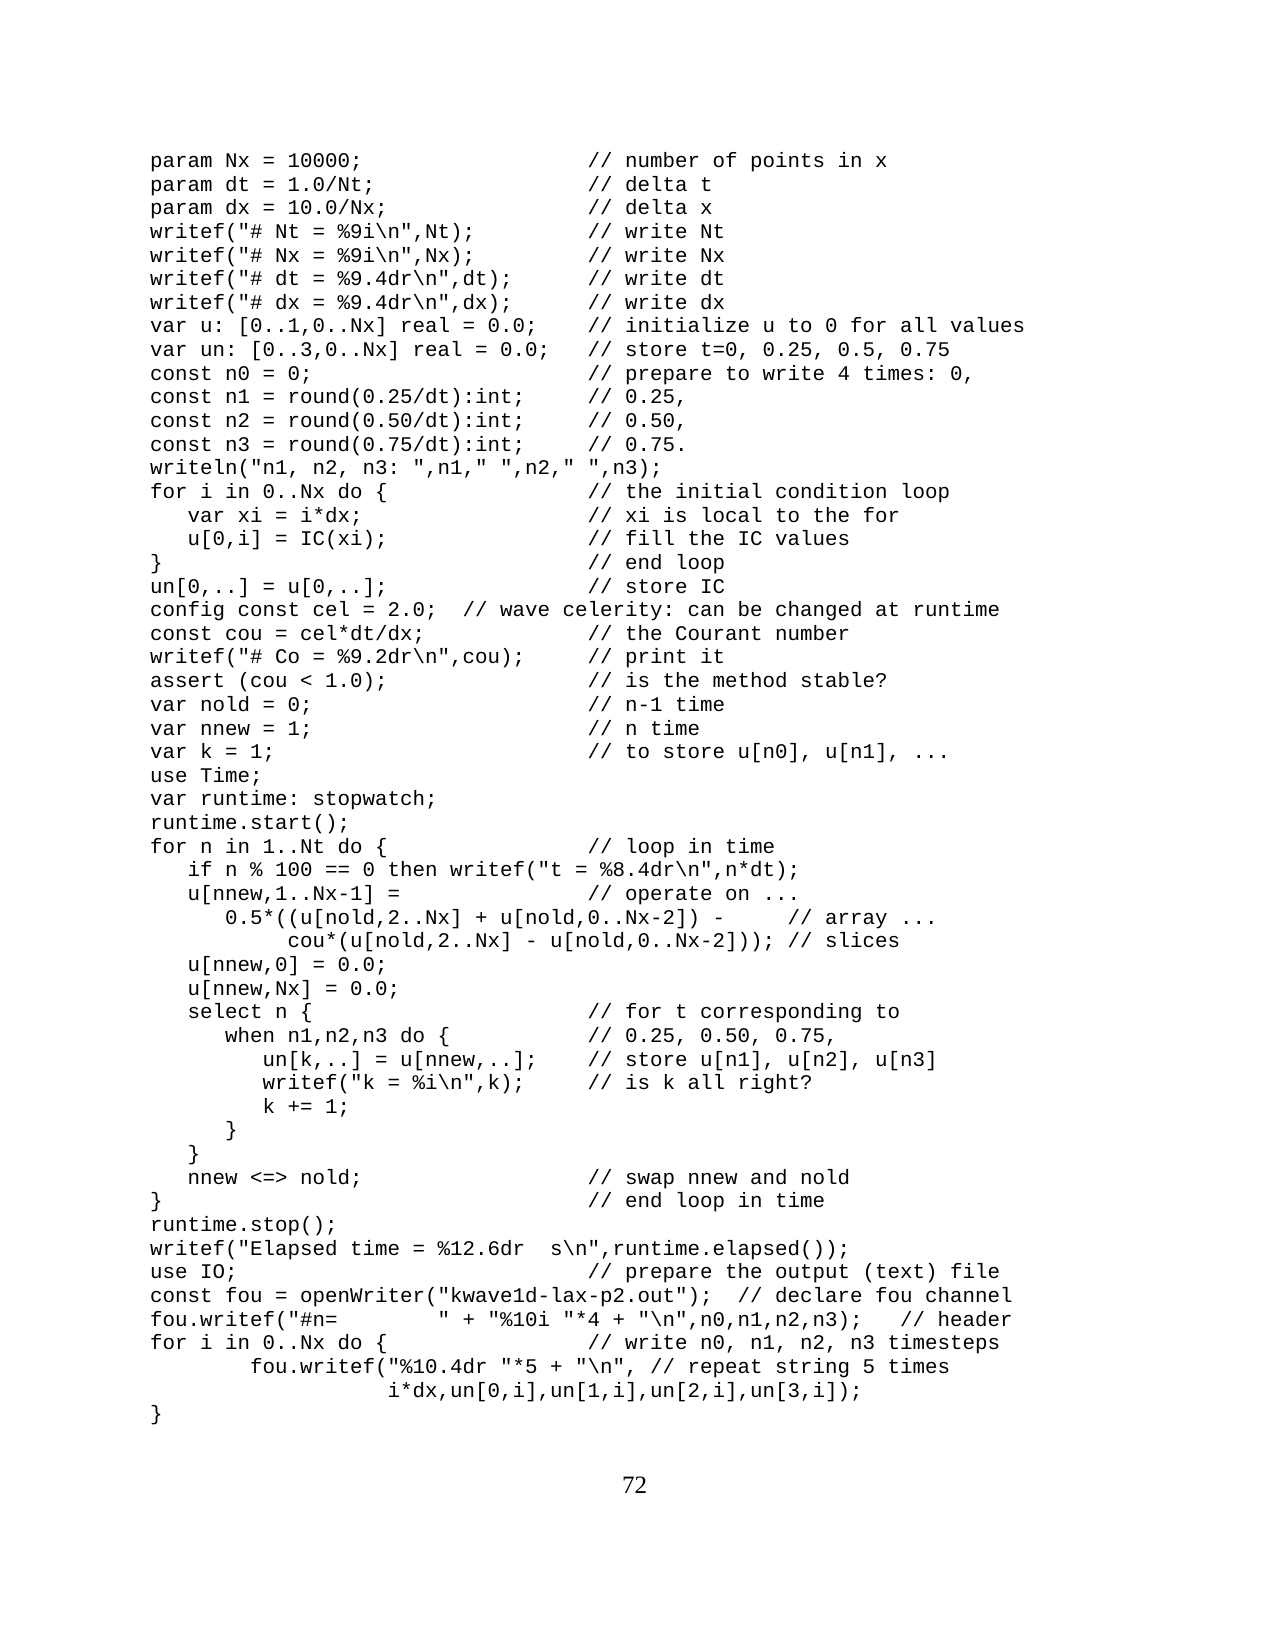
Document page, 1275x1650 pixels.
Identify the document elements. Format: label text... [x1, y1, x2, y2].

text } // end loop in time [150, 1190, 1125, 1214]
text fou.writef("%10.4dr "*5 + "\n", // repeat string 5 times [150, 1356, 1125, 1379]
text 0.5*((u[nold,2..Nx] + u[nold,0..Nx-2]) - // array ... [150, 907, 1125, 930]
text var nold = 0; // n-1 time [150, 694, 1125, 717]
text param Nx = 10000; // number of points in x [150, 150, 1125, 174]
text cou*(u[nold,2..Nx] - u[nold,0..Nx-2])); // slices [150, 930, 1125, 954]
text writef("Elapsed time = %12.6dr s\n",runtime.elapsed()); [150, 1238, 1125, 1261]
text } [150, 1119, 1125, 1143]
text var runtime: stopwatch; [150, 788, 1125, 812]
text var u: [0..1,0..Nx] real = 0.0; // initialize u to 0 for all values [150, 316, 1125, 339]
text const fou = openWriter("kwave1d-lax-p2.out"); // declare fou channel [150, 1285, 1125, 1309]
text } [150, 1403, 1125, 1427]
text const n2 = round(0.50/dt):int; // 0.50, [150, 410, 1125, 434]
text when n1,n2,n3 do { // 0.25, 0.50, 0.75, [150, 1025, 1125, 1048]
text k += 1; [150, 1096, 1125, 1119]
text nnew <=> nold; // swap nnew and nold [150, 1167, 1125, 1190]
text writeln("n1, n2, n3: ",n1," ",n2," ",n3); [150, 457, 1125, 481]
text fou.writef("#n= " + "%10i "*4 + "\n",n0,n1,n2,n3); // header [150, 1309, 1125, 1332]
text var nnew = 1; // n time [150, 717, 1125, 741]
text const n1 = round(0.25/dt):int; // 0.25, [150, 386, 1125, 410]
text var k = 1; // to store u[n0], u[n1], ... [150, 741, 1125, 765]
text runtime.stop(); [150, 1214, 1125, 1238]
text for i in 0..Nx do { // write n0, n1, n2, n3 timesteps [150, 1332, 1125, 1356]
text writef("# dx = %9.4dr\n",dx); // write dx [150, 292, 1125, 316]
text un[0,..] = u[0,..]; // store IC [150, 576, 1125, 599]
text } [150, 1143, 1125, 1167]
text writef("# dt = %9.4dr\n",dt); // write dt [150, 268, 1125, 292]
text writef("# Nt = %9i\n",Nt); // write Nt [150, 221, 1125, 244]
text for n in 1..Nt do { // loop in time [150, 836, 1125, 859]
text param dt = 1.0/Nt; // delta t [150, 174, 1125, 197]
text config const cel = 2.0; // wave celerity: can be changed at runtime [150, 599, 1125, 623]
text writef("# Co = %9.2dr\n",cou); // print it [150, 647, 1125, 670]
text select n { // for t corresponding to [150, 1001, 1125, 1025]
text runtime.start(); [150, 812, 1125, 836]
text assert (cou < 1.0); // is the method stable? [150, 670, 1125, 694]
text const cou = cel*dt/dx; // the Courant number [150, 623, 1125, 647]
text u[nnew,0] = 0.0; [150, 954, 1125, 978]
text use IO; // prepare the output (text) file [150, 1261, 1125, 1285]
text if n % 100 == 0 then writef("t = %8.4dr\n",n*dt); [150, 859, 1125, 883]
text i*dx,un[0,i],un[1,i],un[2,i],un[3,i]); [150, 1379, 1125, 1403]
text writef("k = %i\n",k); // is k all right? [150, 1072, 1125, 1096]
text u[nnew,Nx] = 0.0; [150, 978, 1125, 1001]
text u[nnew,1..Nx-1] = // operate on ... [150, 883, 1125, 907]
text const n0 = 0; // prepare to write 4 times: 0, [150, 363, 1125, 386]
text writef("# Nx = %9i\n",Nx); // write Nx [150, 244, 1125, 268]
text const n3 = round(0.75/dt):int; // 0.75. [150, 434, 1125, 457]
text var un: [0..3,0..Nx] real = 0.0; // store t=0, 0.25, 0.5, 0.75 [150, 339, 1125, 363]
text u[0,i] = IC(xi); // fill the IC values [150, 528, 1125, 552]
text un[k,..] = u[nnew,..]; // store u[n1], u[n2], u[n3] [150, 1048, 1125, 1072]
text param dx = 10.0/Nx; // delta x [150, 197, 1125, 221]
text var xi = i*dx; // xi is local to the for [150, 505, 1125, 528]
text use Time; [150, 765, 1125, 788]
text for i in 0..Nx do { // the initial condition loop [150, 481, 1125, 505]
text } // end loop [150, 552, 1125, 576]
